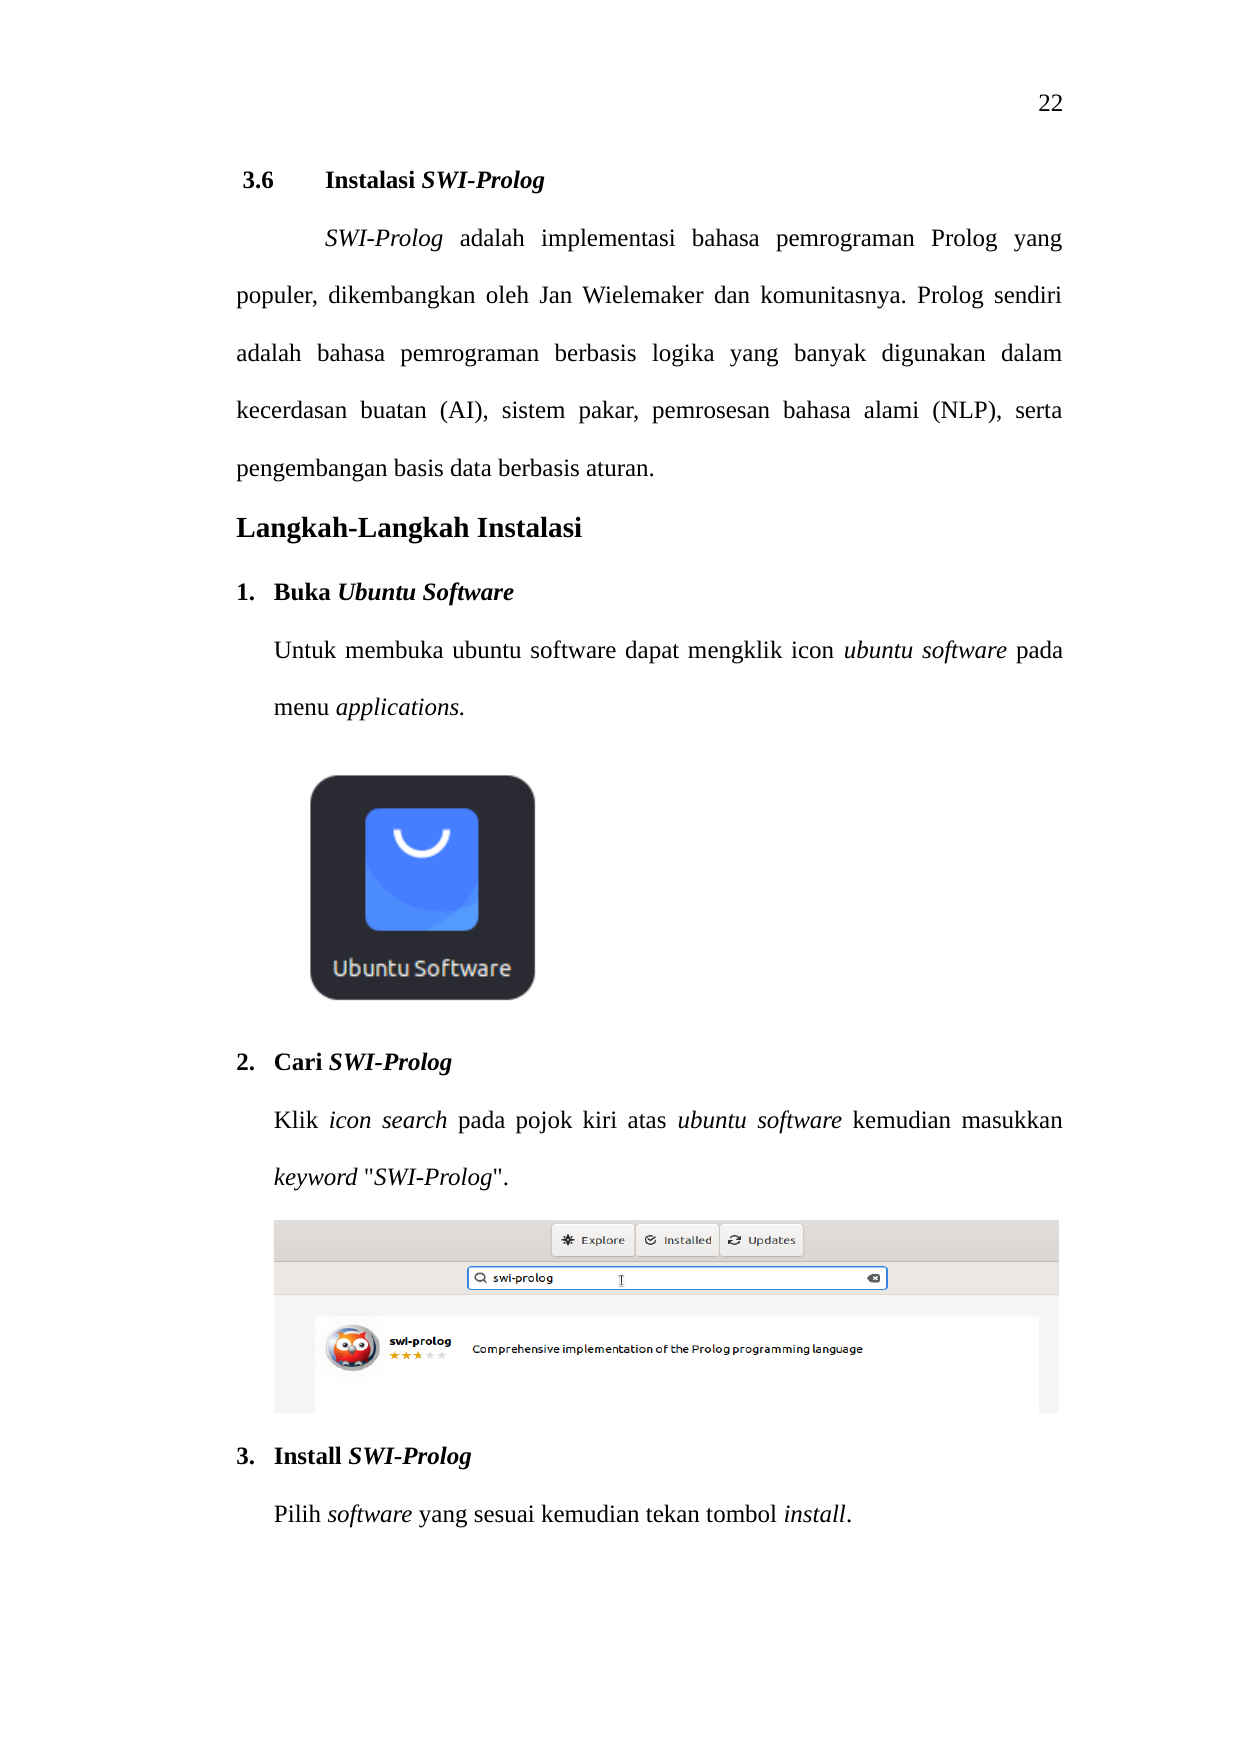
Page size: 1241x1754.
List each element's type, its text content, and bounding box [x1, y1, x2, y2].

list Pilih software yang sesuai kemudian tekan tombol install. [236, 1499, 1063, 1528]
text SWI-Prolog adalah implementasi bahasa pemrograman Prolog yang populer, dikembangkan oleh Jan Wielemaker dan komunitasnya. Prolog sendiri adalah bahasa pemrograman berbasis logika yang banyak digunakan dalam kecerdasan buatan (AI), sistem pakar, pemrosesan bahasa alami (NLP), serta pengembangan basis data berbasis aturan. [236, 223, 1063, 482]
text Langkah-Langkah Instalasi [236, 510, 1063, 544]
picture [273, 750, 576, 1019]
list Untuk membuka ubuntu software dapat mengklik icon ubuntu software pada menu applications. [236, 635, 1063, 721]
list Install SWI-Prolog [236, 1441, 1063, 1470]
list Klik icon search pada pojok kiri atas ubuntu software kemudian masukkan keyword "SWI-Prolog". [236, 1105, 1063, 1191]
list Buka Ubuntu Software [236, 577, 1063, 606]
list Cari SWI-Prolog [236, 1047, 1063, 1076]
subtitle Instalasi SWI-Prolog [236, 165, 1063, 194]
